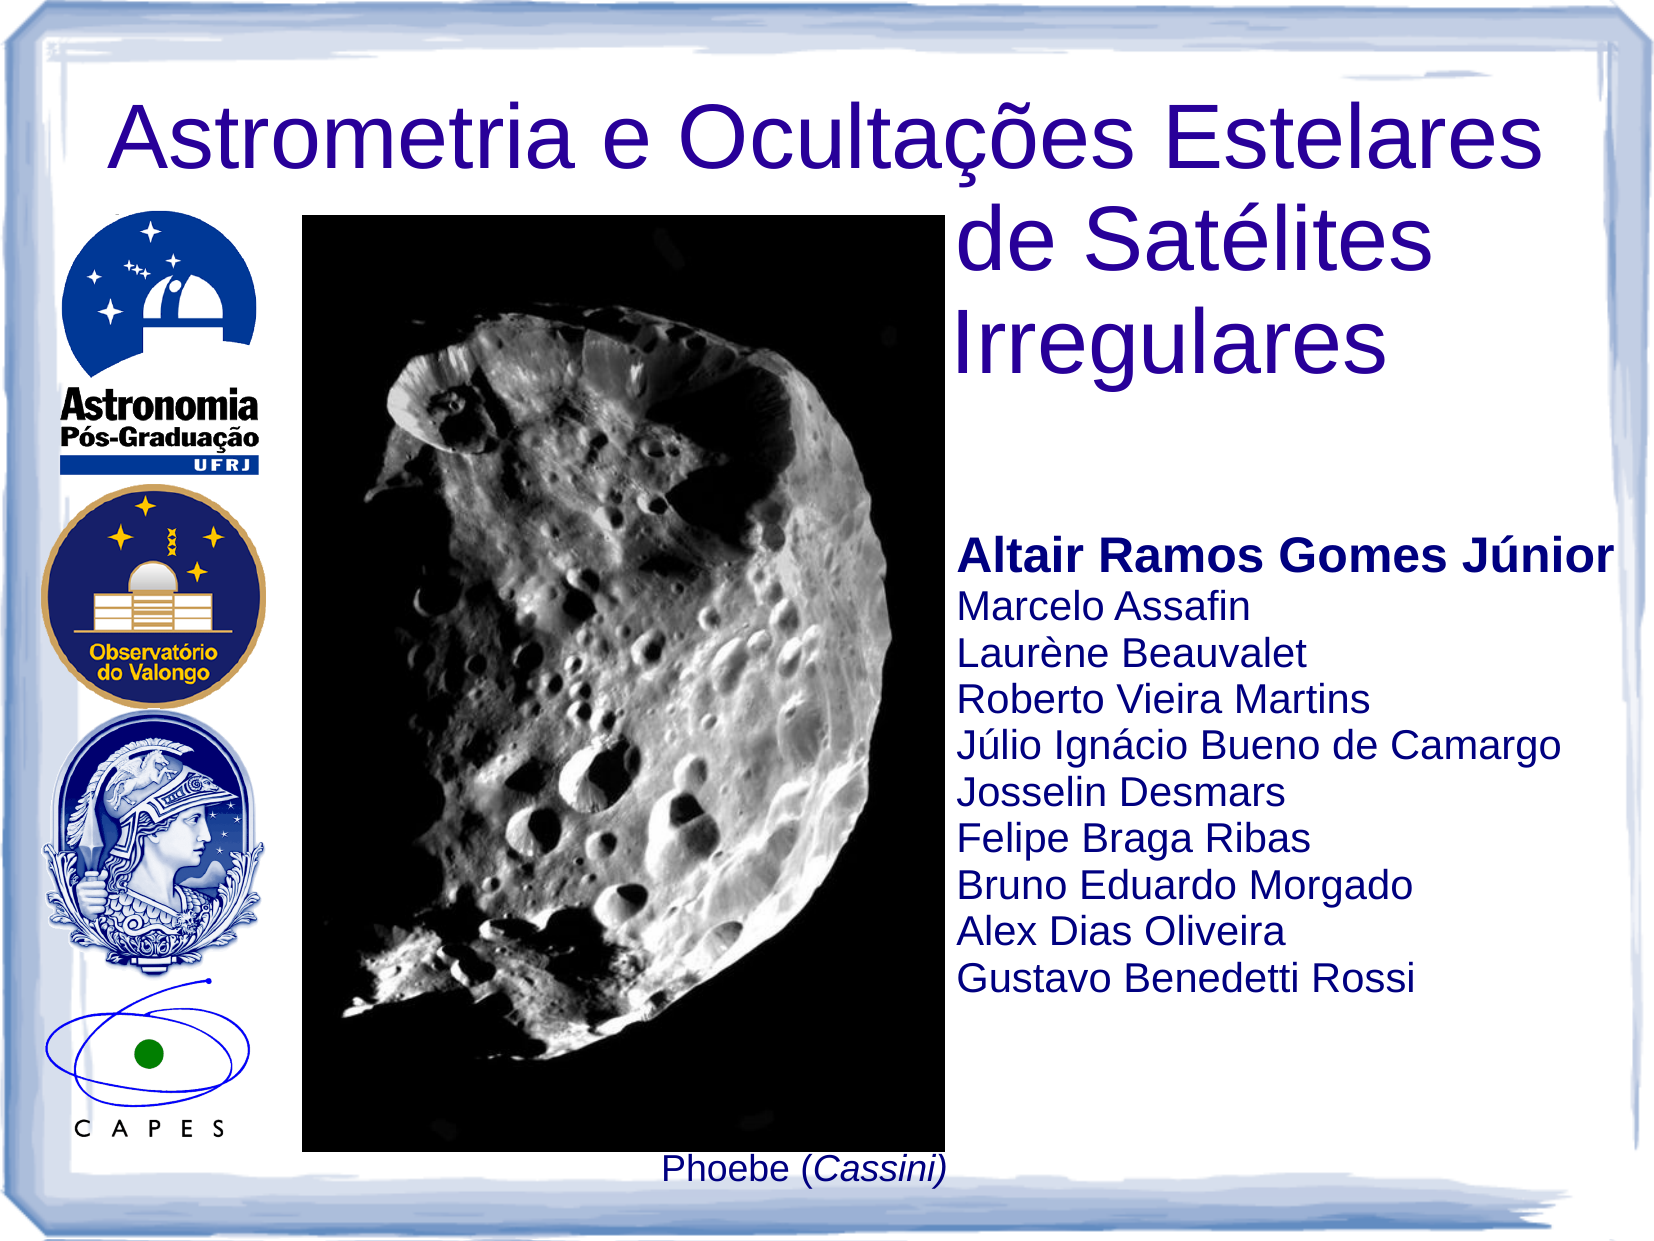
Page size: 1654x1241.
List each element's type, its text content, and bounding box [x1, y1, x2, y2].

title Astrometria e Ocultações Estelares de Satélites Irregulares [82, 85, 1571, 393]
picture [0, 0, 1654, 1241]
text_box Altair Ramos Gomes Júnior Marcelo Assafin Laurène Beauvalet Roberto Vieira Martins Júlio Ignácio Bueno de Camargo Josselin Desmars Felipe Braga Ribas Bruno Eduardo Morgado Alex Dias Oliveira Gustavo Benedetti Rossi [945, 519, 1630, 1009]
text_box Phoebe (Cassini) [646, 1139, 999, 1197]
